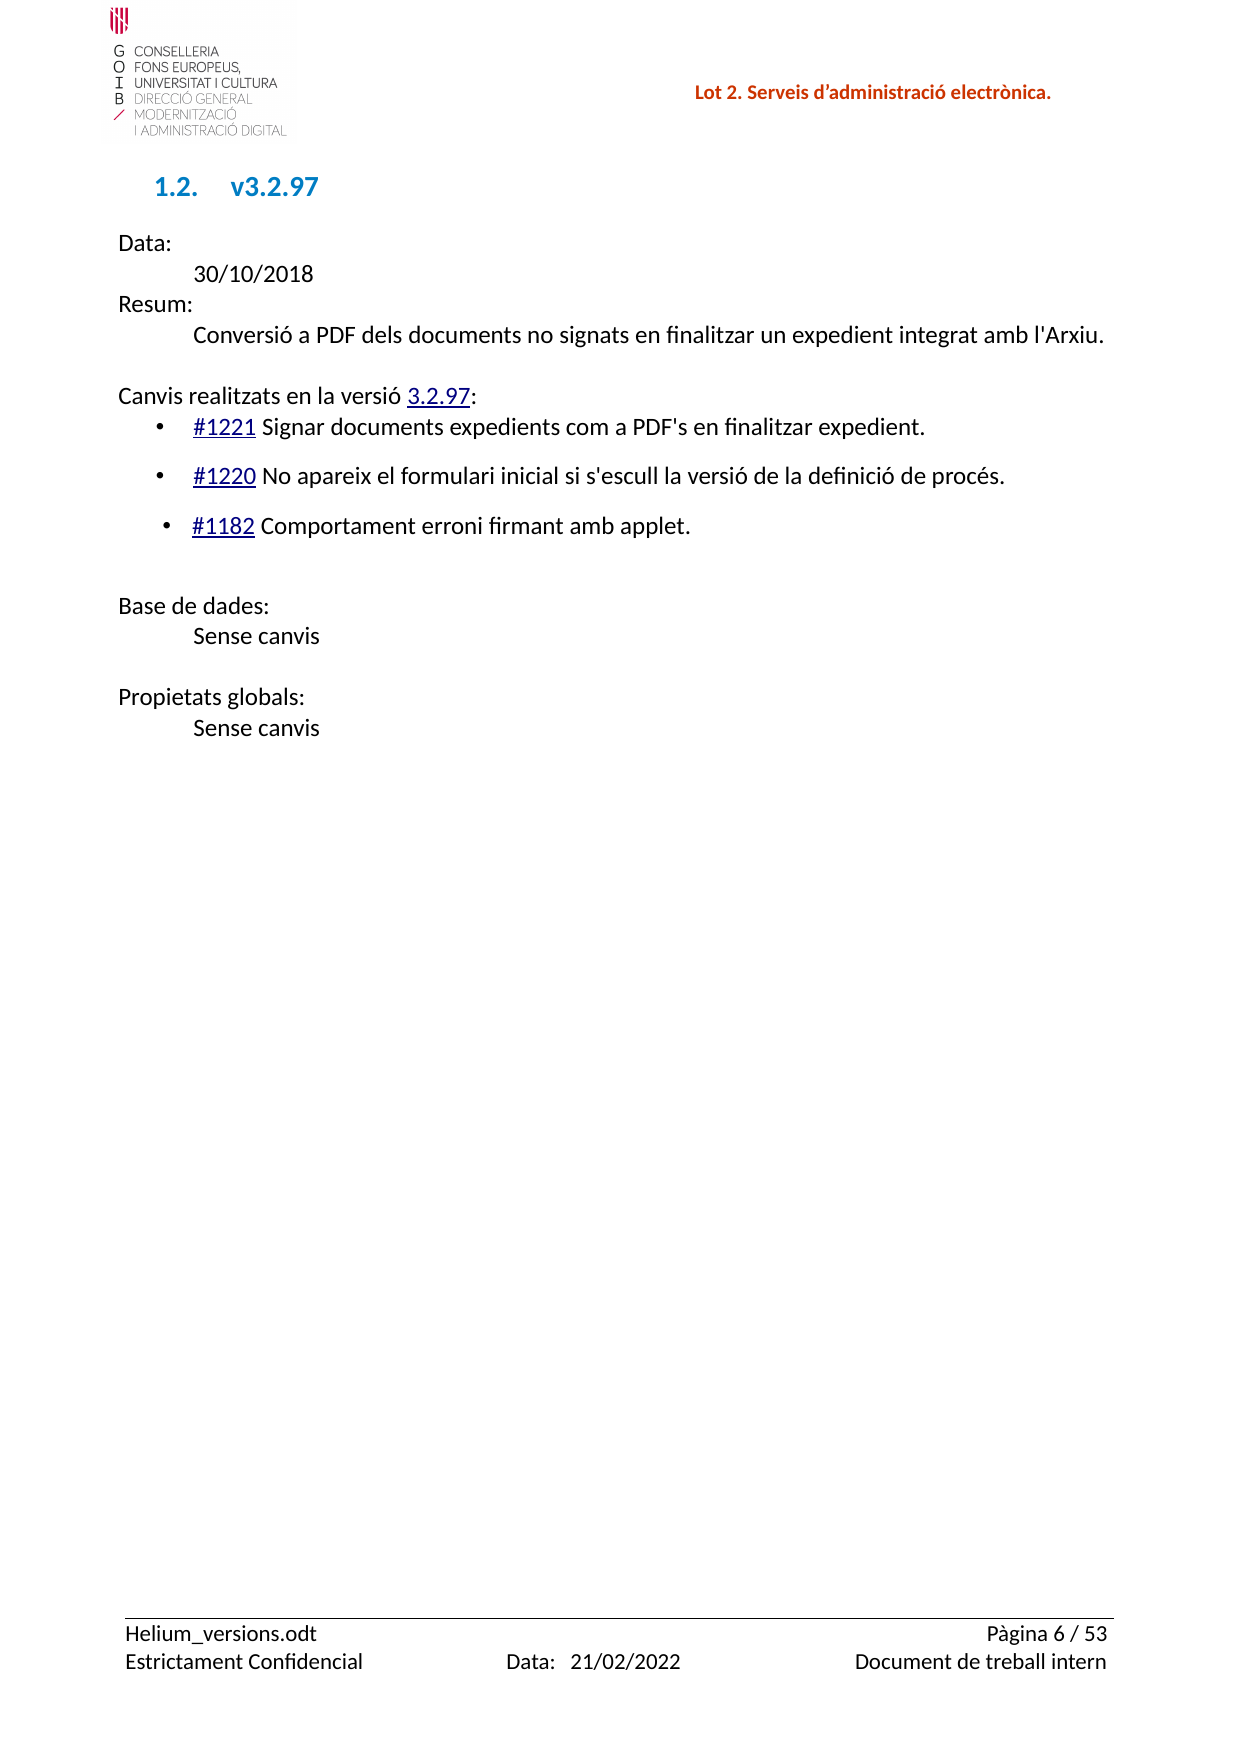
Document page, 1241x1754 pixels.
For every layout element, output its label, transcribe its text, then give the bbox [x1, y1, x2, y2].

text Propietats globals: [118, 682, 1122, 712]
text Resum: [118, 289, 1122, 319]
text Sense canvis [118, 621, 1122, 651]
text Sense canvis [118, 712, 1122, 743]
list #1182 Comportament erroni firmant amb applet. [162, 510, 1122, 540]
text Conversió a PDF dels documents no signats en finalitzar un expedient integrat amb l'Arxiu. [118, 319, 1122, 350]
list #1221 Signar documents expedients com a PDF's en finalitzar expedient. [156, 411, 1122, 441]
text Base de dades: [118, 590, 1122, 621]
picture [100, 0, 297, 144]
text Data: [118, 228, 1122, 258]
subtitle v3.2.97 [153, 168, 1122, 204]
text Canvis realitzats en la versió 3.2.97: [118, 380, 1122, 411]
text 30/10/2018 [118, 258, 1122, 289]
list #1220 No apareix el formulari inicial si s'escull la versió de la definició de procés. [156, 460, 1122, 491]
